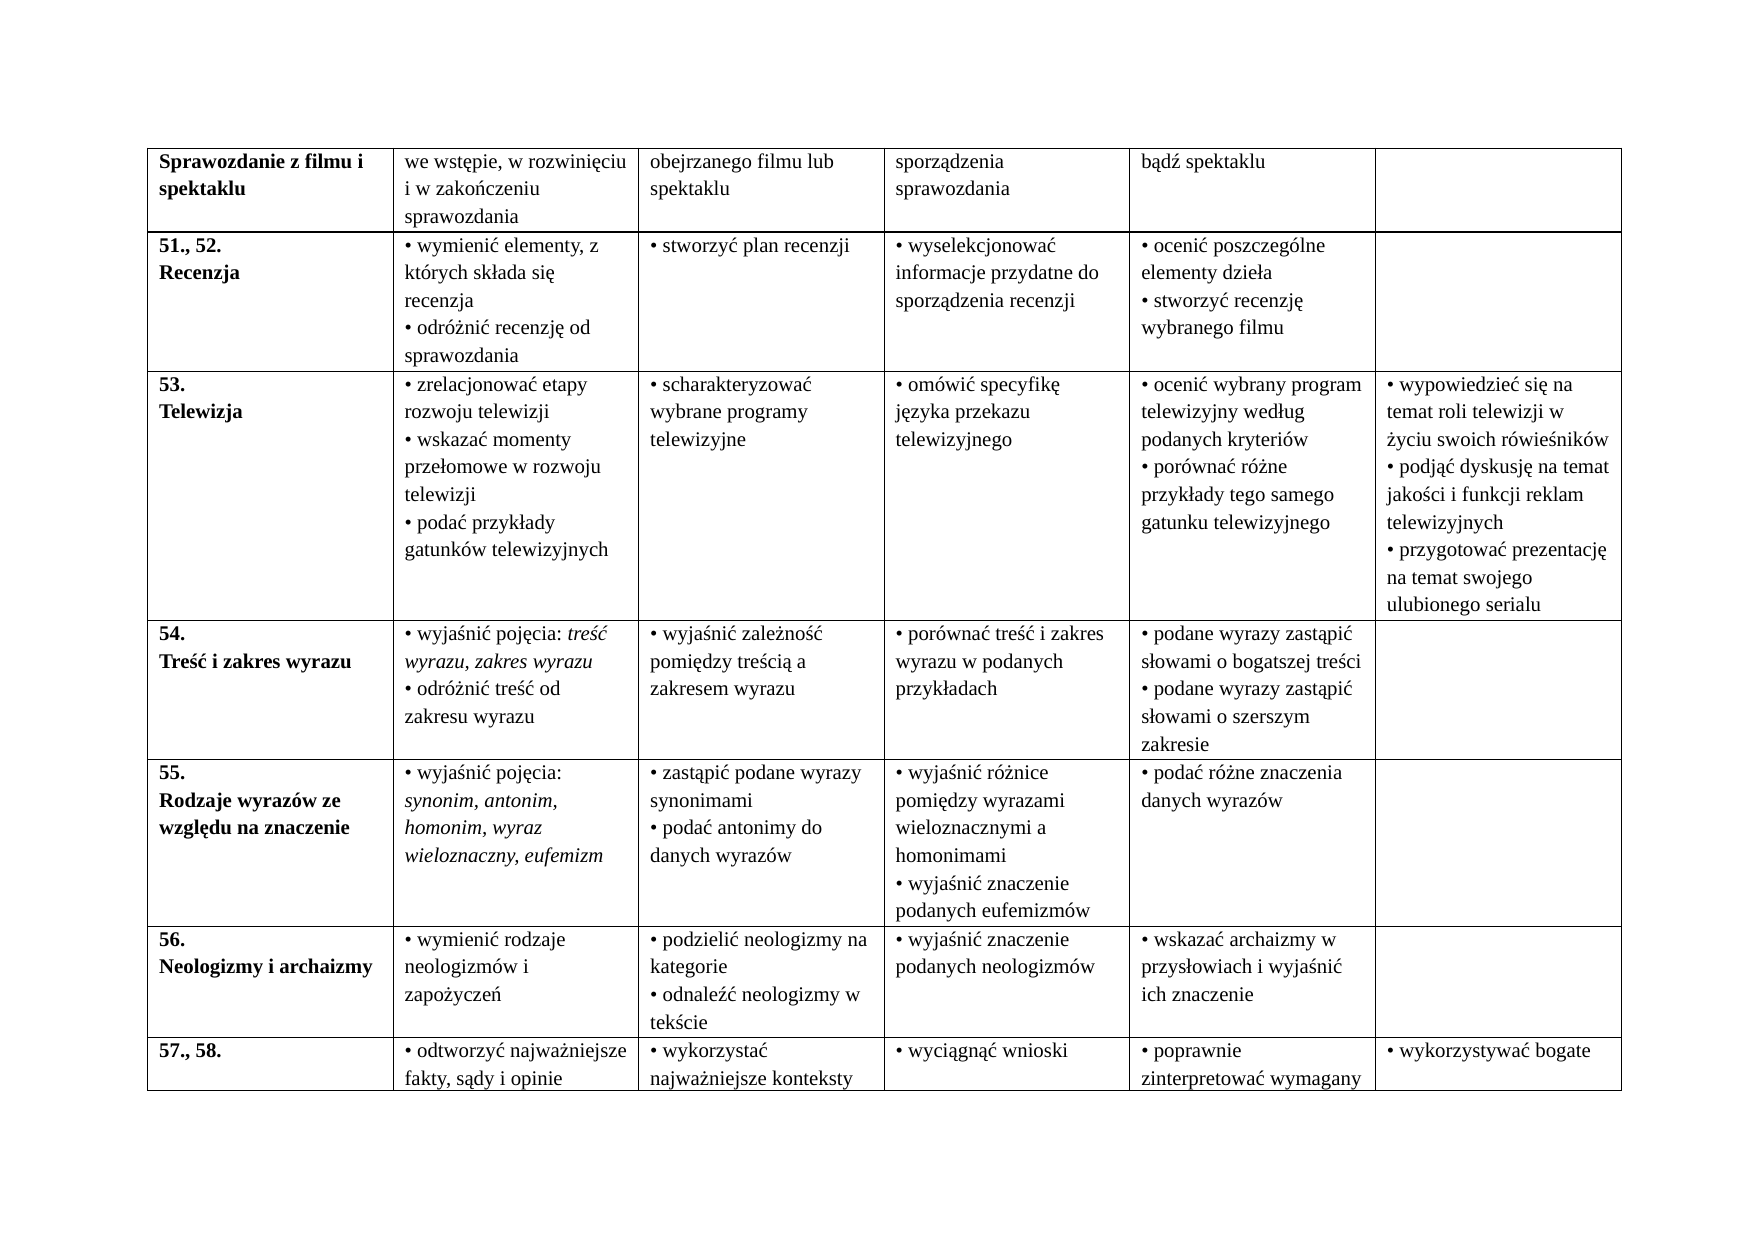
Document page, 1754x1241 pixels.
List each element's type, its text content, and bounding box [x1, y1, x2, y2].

table_cell 56. Neologizmy i archaizmy [148, 927, 393, 1037]
table_cell [1376, 927, 1621, 1037]
table_cell • wymienić elementy, z których składa się recenzja • odróżnić recenzję od sprawozdania [394, 233, 638, 371]
table_cell • ocenić wybrany program telewizyjny według podanych kryteriów • porównać różne przykłady tego samego gatunku telewizyjnego [1130, 372, 1375, 620]
table_cell 53. Telewizja [148, 372, 393, 620]
table_cell • zrelacjonować etapy rozwoju telewizji • wskazać momenty przełomowe w rozwoju telewizji • podać przykłady gatunków telewizyjnych [394, 372, 638, 620]
table_cell [1376, 149, 1621, 231]
table_cell 55. Rodzaje wyrazów ze względu na znaczenie [148, 760, 393, 926]
table_cell obejrzanego filmu lub spektaklu [639, 149, 884, 231]
table_cell 54. Treść i zakres wyrazu [148, 621, 393, 759]
table_cell 51., 52. Recenzja [148, 233, 393, 371]
table_cell • wykorzystać najważniejsze konteksty [639, 1038, 884, 1090]
table_cell • wyjaśnić zależność pomiędzy treścią a zakresem wyrazu [639, 621, 884, 759]
table_cell • wyjaśnić znaczenie podanych neologizmów [885, 927, 1129, 1037]
table_cell • zastąpić podane wyrazy synonimami • podać antonimy do danych wyrazów [639, 760, 884, 926]
table_cell • wyciągnąć wnioski [885, 1038, 1129, 1090]
table_cell • wymienić rodzaje neologizmów i zapożyczeń [394, 927, 638, 1037]
table_cell [1376, 233, 1621, 371]
table_cell [1376, 760, 1621, 926]
table_cell • wyjaśnić pojęcia: synonim, antonim, homonim, wyraz wieloznaczny, eufemizm [394, 760, 638, 926]
table_cell bądź spektaklu [1130, 149, 1375, 231]
table_cell Sprawozdanie z filmu i spektaklu [148, 149, 393, 231]
table_cell • wskazać archaizmy w przysłowiach i wyjaśnić ich znaczenie [1130, 927, 1375, 1037]
table_cell • stworzyć plan recenzji [639, 233, 884, 371]
table_cell • scharakteryzować wybrane programy telewizyjne [639, 372, 884, 620]
table_cell • podane wyrazy zastąpić słowami o bogatszej treści • podane wyrazy zastąpić słowami o szerszym zakresie [1130, 621, 1375, 759]
table_cell • podać różne znaczenia danych wyrazów [1130, 760, 1375, 926]
table_cell • wyjaśnić różnice pomiędzy wyrazami wieloznacznymi a homonimami • wyjaśnić znaczenie podanych eufemizmów [885, 760, 1129, 926]
table_cell • porównać treść i zakres wyrazu w podanych przykładach [885, 621, 1129, 759]
table_cell [1376, 621, 1621, 759]
table_cell • ocenić poszczególne elementy dzieła • stworzyć recenzję wybranego filmu [1130, 233, 1375, 371]
table_cell • wykorzystywać bogate [1376, 1038, 1621, 1090]
table_cell • odtworzyć najważniejsze fakty, sądy i opinie [394, 1038, 638, 1090]
table_cell • omówić specyfikę języka przekazu telewizyjnego [885, 372, 1129, 620]
table_cell • wypowiedzieć się na temat roli telewizji w życiu swoich rówieśników • podjąć dyskusję na temat jakości i funkcji reklam telewizyjnych • przygotować prezentację na temat swojego ulubionego serialu [1376, 372, 1621, 620]
table_cell • poprawnie zinterpretować wymagany [1130, 1038, 1375, 1090]
table_cell sporządzenia sprawozdania [885, 149, 1129, 231]
table_cell 57., 58. [148, 1038, 393, 1090]
table_cell • wyjaśnić pojęcia: treść wyrazu, zakres wyrazu • odróżnić treść od zakresu wyrazu [394, 621, 638, 759]
table_cell • wyselekcjonować informacje przydatne do sporządzenia recenzji [885, 233, 1129, 371]
table_cell • podzielić neologizmy na kategorie • odnaleźć neologizmy w tekście [639, 927, 884, 1037]
table_cell we wstępie, w rozwinięciu i w zakończeniu sprawozdania [394, 149, 638, 231]
